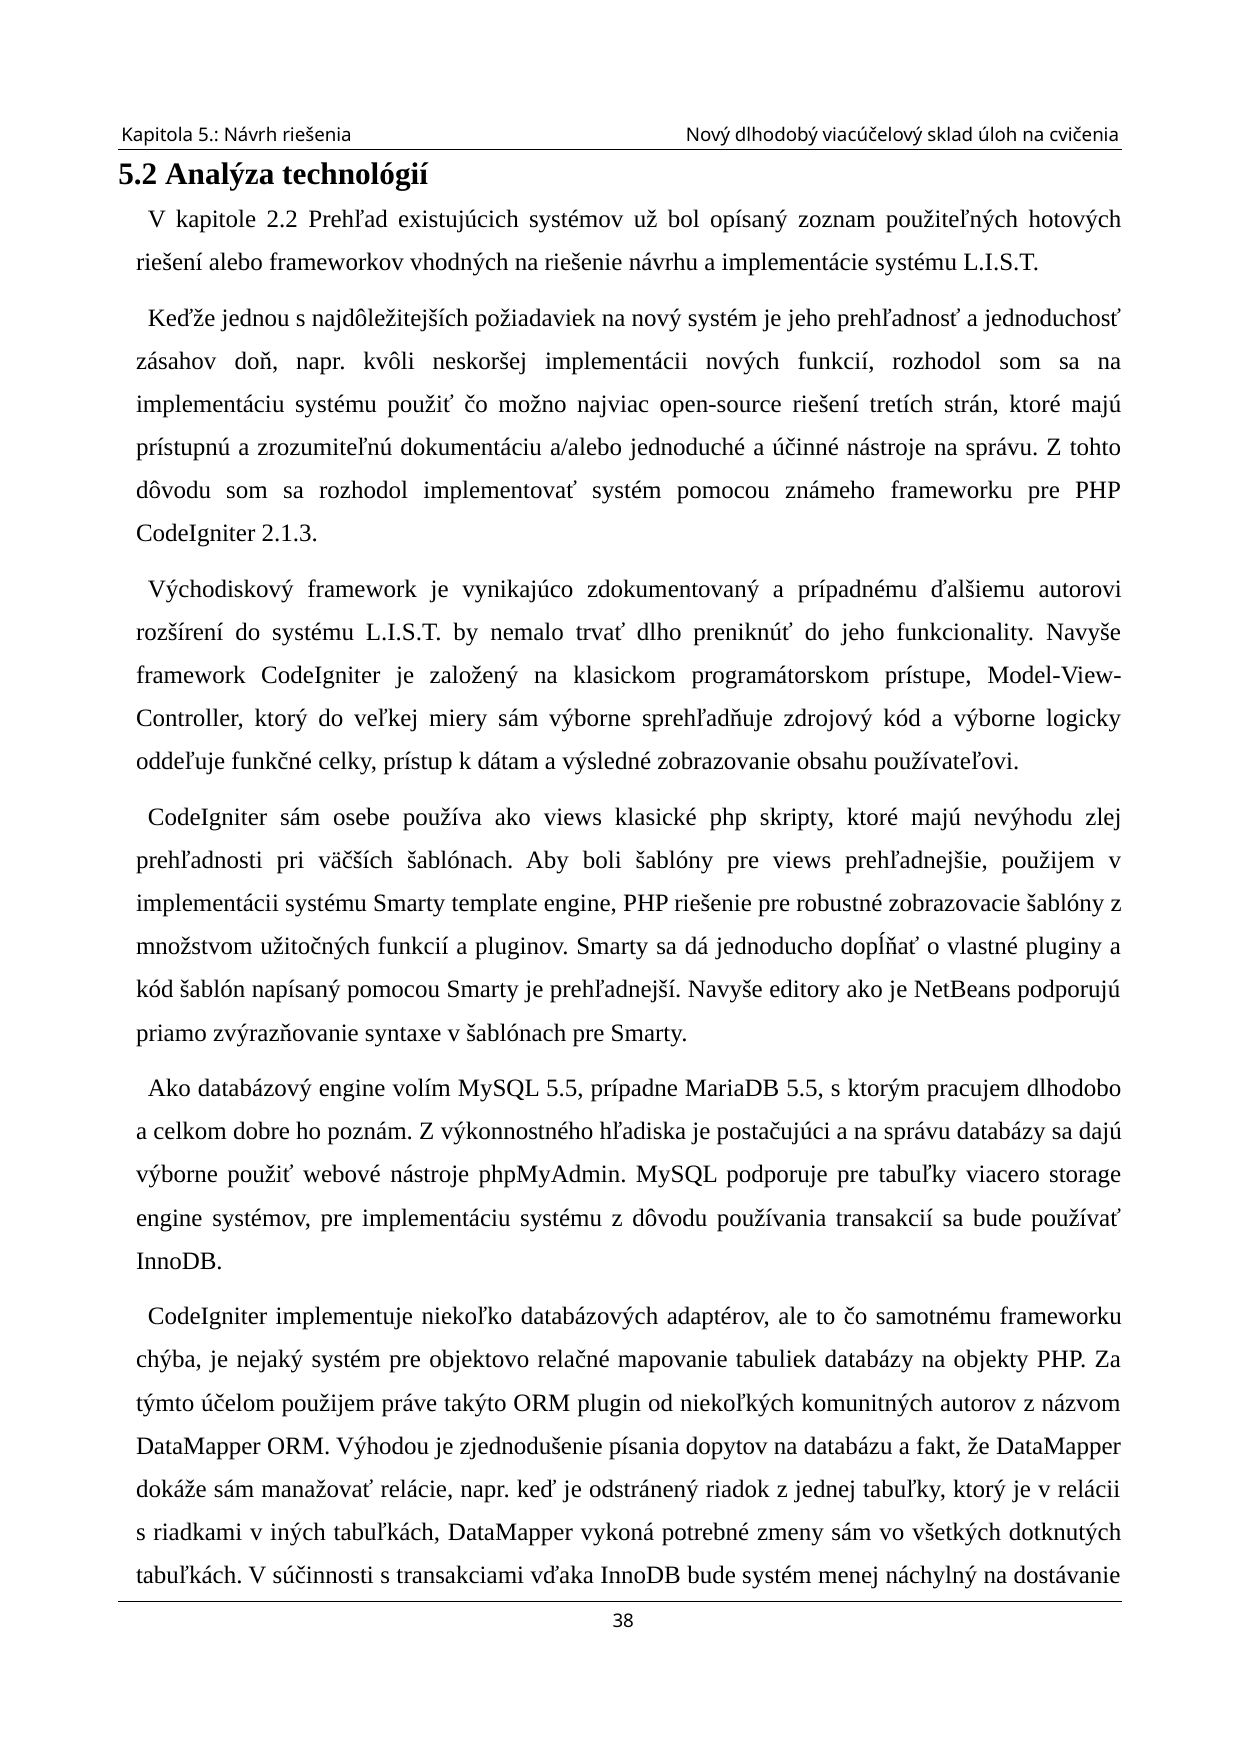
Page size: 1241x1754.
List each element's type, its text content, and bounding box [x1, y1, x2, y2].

subtitle Analýza technológií [118, 156, 1122, 191]
text CodeIgniter implementuje niekoľko databázových adaptérov, ale to čo samotnému frameworku chýba, je nejaký systém pre objektovo relačné mapovanie tabuliek databázy na objekty PHP. Za týmto účelom použijem práve takýto ORM plugin od niekoľkých komunitných autorov z názvom DataMapper ORM. Výhodou je zjednodušenie písania dopytov na databázu a fakt, že DataMapper dokáže sám manažovať relácie, napr. keď je odstránený riadok z jednej tabuľky, ktorý je v relácii s riadkami v iných tabuľkách, DataMapper vykoná potrebné zmeny sám vo všetkých dotknutých tabuľkách. V súčinnosti s transakciami vďaka InnoDB bude systém menej náchylný na dostávanie [136, 1301, 1122, 1589]
text Východiskový framework je vynikajúco zdokumentovaný a prípadnému ďalšiemu autorovi rozšírení do systému L.I.S.T. by nemalo trvať dlho preniknúť do jeho funkcionality. Navyše framework CodeIgniter je založený na klasickom programátorskom prístupe, Model-View-Controller, ktorý do veľkej miery sám výborne sprehľadňuje zdrojový kód a výborne logicky oddeľuje funkčné celky, prístup k dátam a výsledné zobrazovanie obsahu používateľovi. [136, 574, 1122, 775]
text V kapitole 2.2 Prehľad existujúcich systémov už bol opísaný zoznam použiteľných hotových riešení alebo frameworkov vhodných na riešenie návrhu a implementácie systému L.I.S.T. [136, 204, 1122, 276]
text Ako databázový engine volím MySQL 5.5, prípadne MariaDB 5.5, s ktorým pracujem dlhodobo a celkom dobre ho poznám. Z výkonnostného hľadiska je postačujúci a na správu databázy sa dajú výborne použiť webové nástroje phpMyAdmin. MySQL podporuje pre tabuľky viacero storage engine systémov, pre implementáciu systému z dôvodu používania transakcií sa bude používať InnoDB. [136, 1073, 1122, 1274]
text CodeIgniter sám osebe používa ako views klasické php skripty, ktoré majú nevýhodu zlej prehľadnosti pri väčších šablónach. Aby boli šablóny pre views prehľadnejšie, použijem v implementácii systému Smarty template engine, PHP riešenie pre robustné zobrazovacie šablóny z množstvom užitočných funkcií a pluginov. Smarty sa dá jednoducho dopĺňať o vlastné pluginy a kód šablón napísaný pomocou Smarty je prehľadnejší. Navyše editory ako je NetBeans podporujú priamo zvýrazňovanie syntaxe v šablónach pre Smarty. [136, 802, 1122, 1046]
text Keďže jednou s najdôležitejších požiadaviek na nový systém je jeho prehľadnosť a jednoduchosť zásahov doň, napr. kvôli neskoršej implementácii nových funkcií, rozhodol som sa na implementáciu systému použiť čo možno najviac open-source riešení tretích strán, ktoré majú prístupnú a zrozumiteľnú dokumentáciu a/alebo jednoduché a účinné nástroje na správu. Z tohto dôvodu som sa rozhodol implementovať systém pomocou známeho frameworku pre PHP CodeIgniter 2.1.3. [136, 303, 1122, 547]
